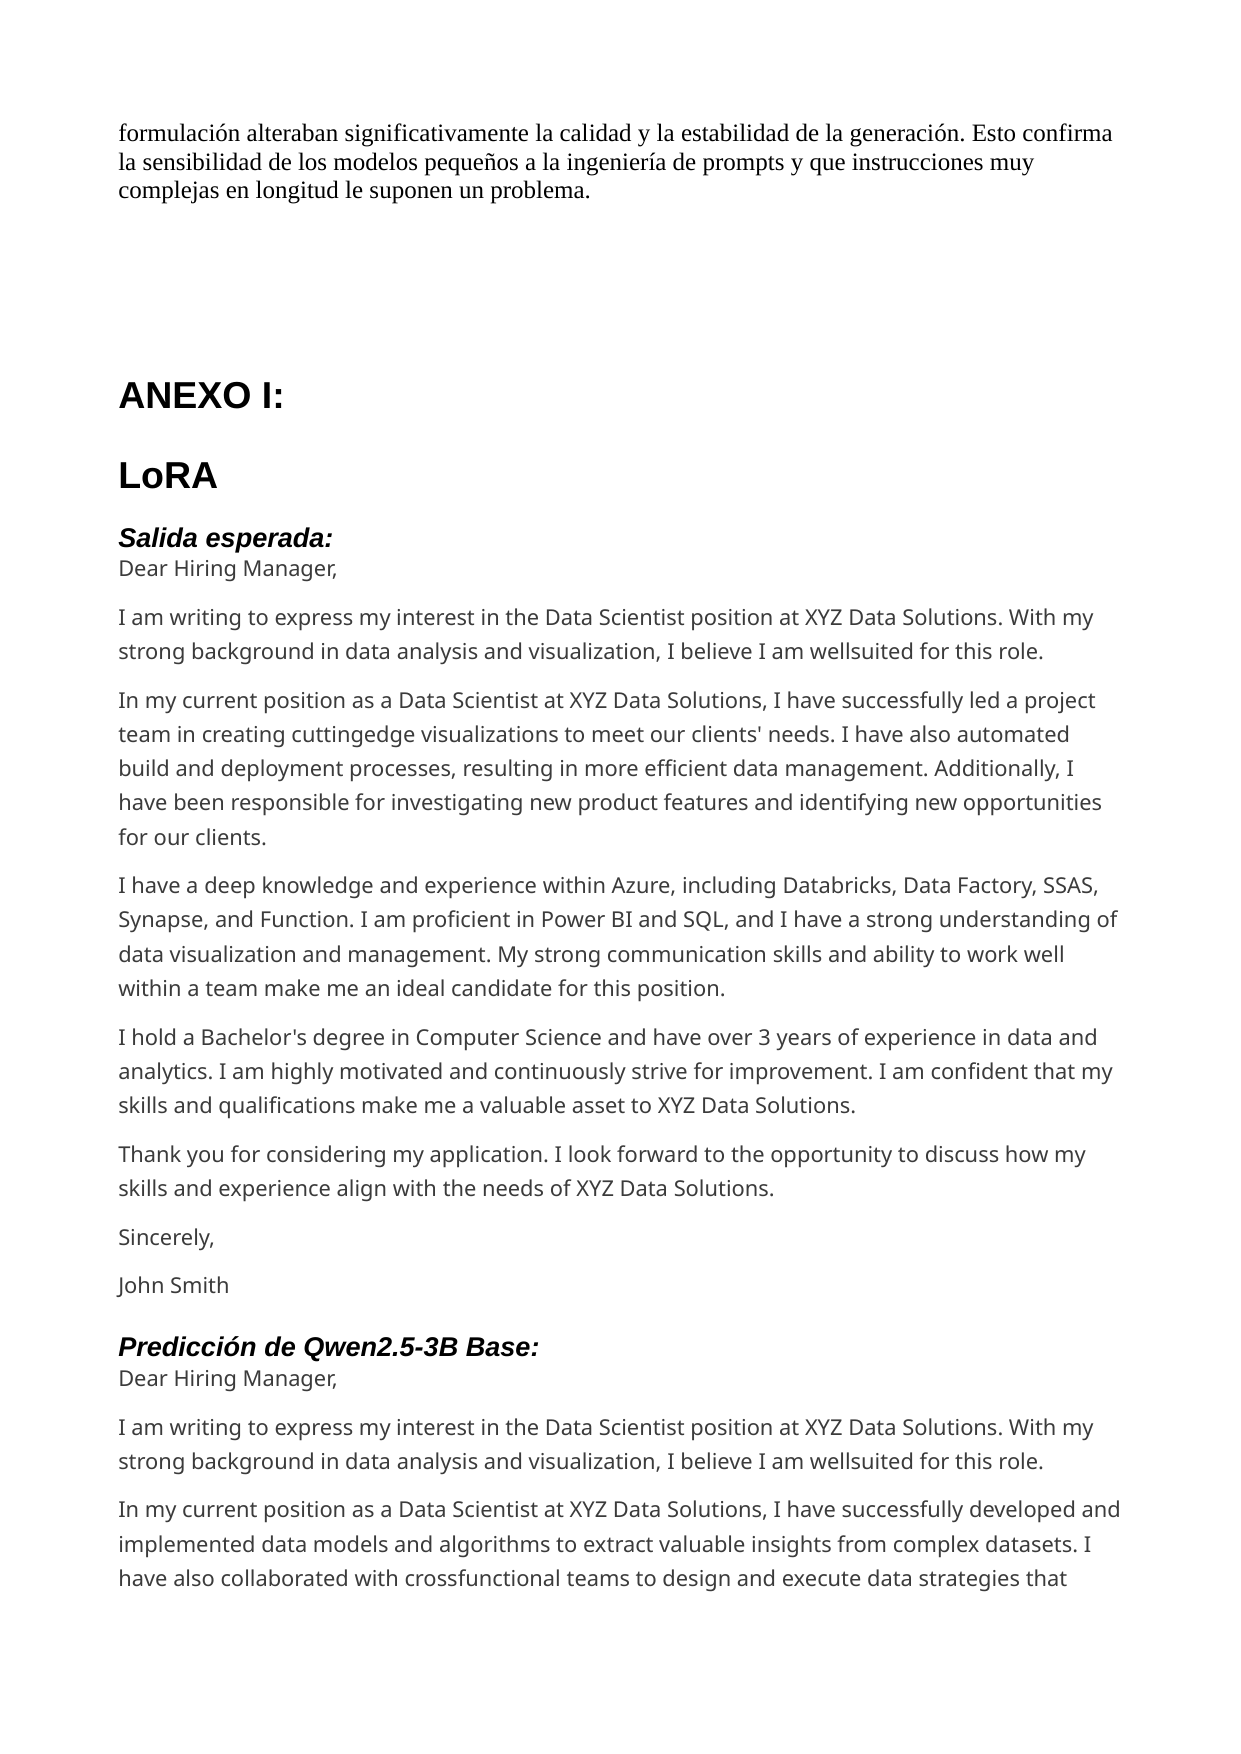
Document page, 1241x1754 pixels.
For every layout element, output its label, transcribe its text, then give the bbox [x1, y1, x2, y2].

text Sincerely, [118, 1221, 1122, 1251]
subtitle ANEXO I: [118, 373, 1122, 416]
text I am writing to express my interest in the Data Scientist position at XYZ Data Solutions. With my strong background in data analysis and visualization, I believe I am wellsuited for this role. [118, 1411, 1122, 1475]
text formulación alteraban significativamente la calidad y la estabilidad de la generación. Esto confirma la sensibilidad de los modelos pequeños a la ingeniería de prompts y que instrucciones muy complejas en longitud le suponen un problema. [118, 118, 1122, 204]
subtitle Salida esperada: [118, 522, 1122, 553]
text John Smith [118, 1270, 1122, 1300]
text I am writing to express my interest in the Data Scientist position at XYZ Data Solutions. With my strong background in data analysis and visualization, I believe I am wellsuited for this role. [118, 602, 1122, 666]
text I have a deep knowledge and experience within Azure, including Databricks, Data Factory, SSAS, Synapse, and Function. I am proficient in Power BI and SQL, and I have a strong understanding of data visualization and management. My strong communication skills and ability to work well within a team make me an ideal candidate for this position. [118, 870, 1122, 1002]
subtitle Predicción de Qwen2.5-3B Base: [118, 1331, 1122, 1363]
text Dear Hiring Manager, [118, 1363, 1122, 1392]
text In my current position as a Data Scientist at XYZ Data Solutions, I have successfully developed and implemented data models and algorithms to extract valuable insights from complex datasets. I have also collaborated with crossfunctional teams to design and execute data strategies that [118, 1494, 1122, 1592]
text Thank you for considering my application. I look forward to the opportunity to discuss how my skills and experience align with the needs of XYZ Data Solutions. [118, 1138, 1122, 1202]
text In my current position as a Data Scientist at XYZ Data Solutions, I have successfully led a project team in creating cuttingedge visualizations to meet our clients' needs. I have also automated build and deployment processes, resulting in more efficient data management. Additionally, I have been responsible for investigating new product features and identifying new opportunities for our clients. [118, 685, 1122, 851]
subtitle LoRA [118, 454, 1122, 497]
text I hold a Bachelor's degree in Computer Science and have over 3 years of experience in data and analytics. I am highly motivated and continuously strive for improvement. I am confident that my skills and qualifications make me a valuable asset to XYZ Data Solutions. [118, 1021, 1122, 1119]
text Dear Hiring Manager, [118, 553, 1122, 583]
